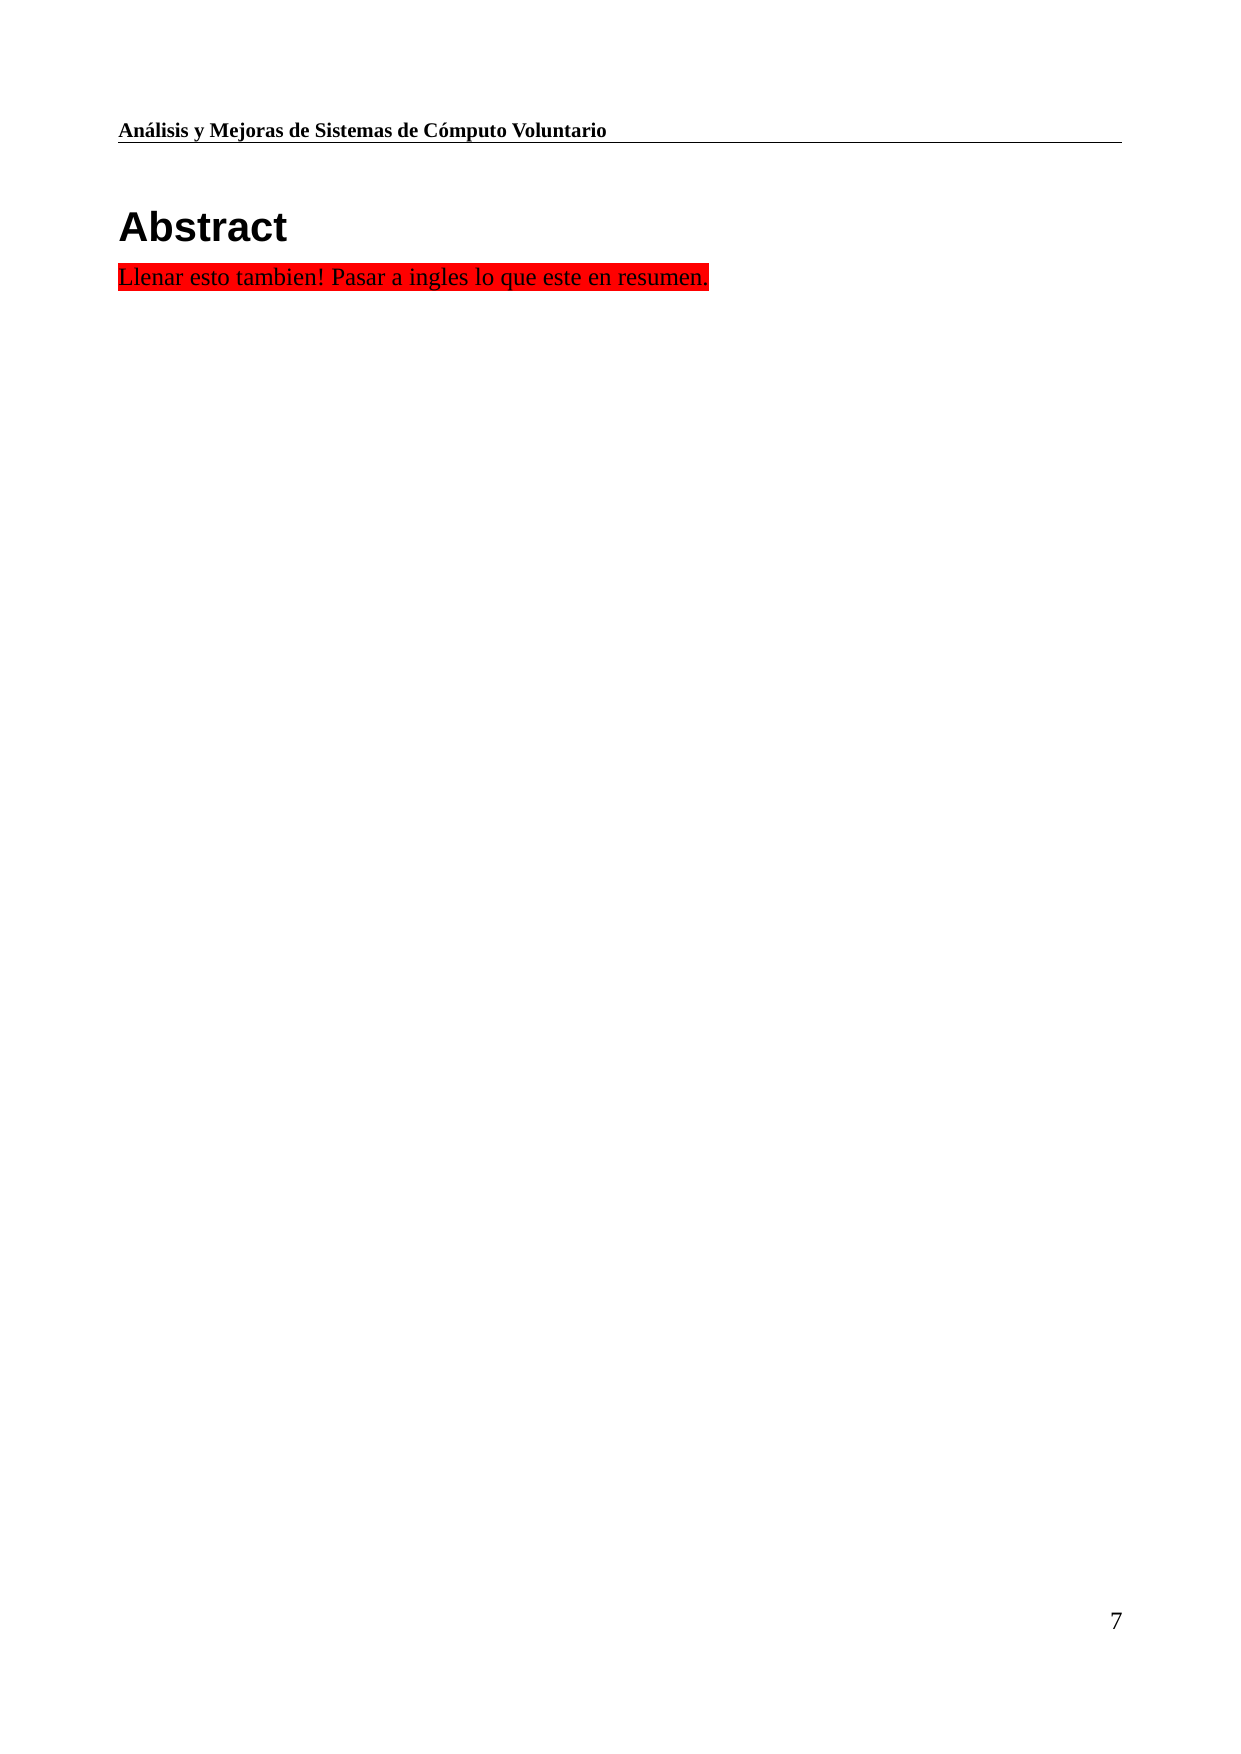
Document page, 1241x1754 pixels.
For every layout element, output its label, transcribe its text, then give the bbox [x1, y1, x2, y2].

subtitle Abstract [118, 202, 1122, 250]
text Llenar esto tambien! Pasar a ingles lo que este en resumen. [118, 262, 1122, 291]
